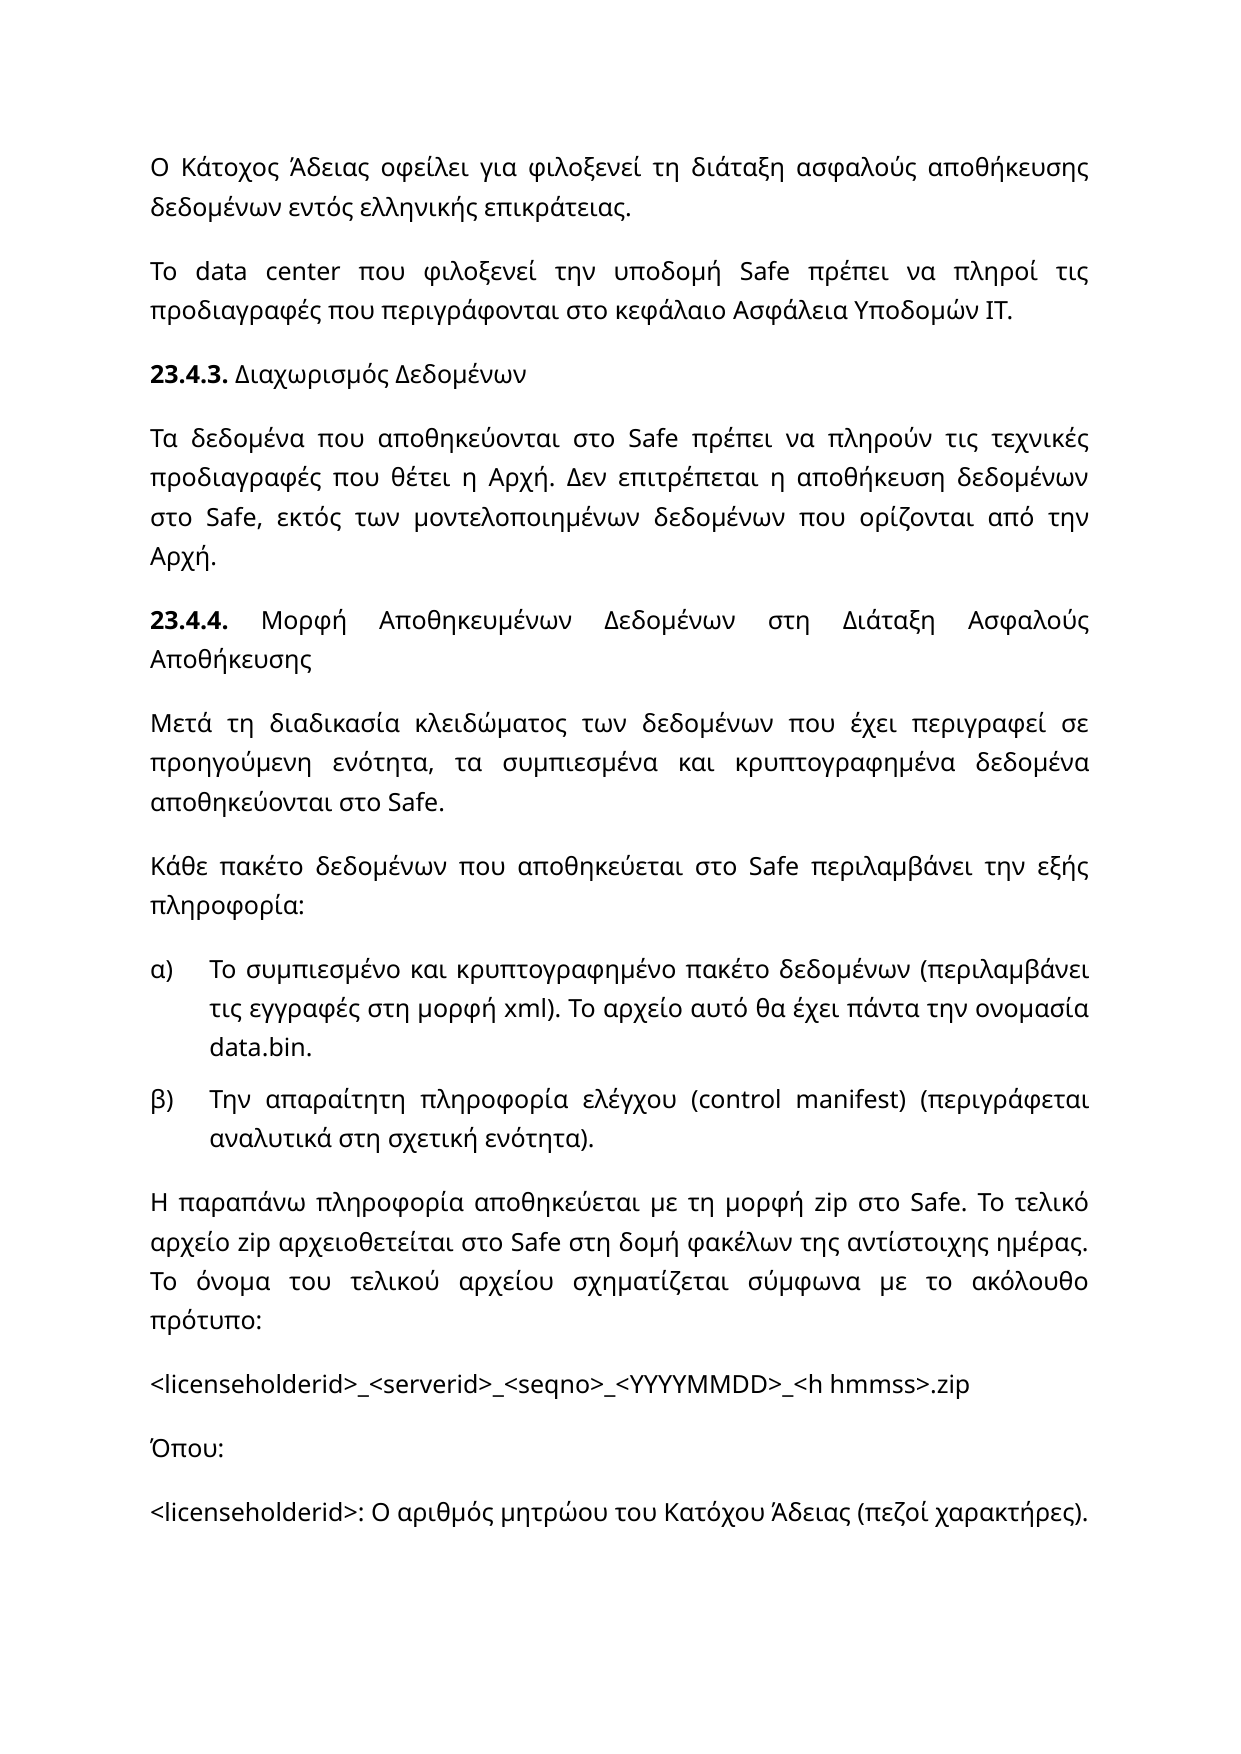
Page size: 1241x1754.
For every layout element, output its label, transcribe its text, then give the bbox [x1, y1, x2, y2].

list β) Την απαραίτητη πληροφορία ελέγχου (control manifest) (περιγράφεται αναλυτικά στη σχετική ενότητα). [150, 1082, 1090, 1155]
text Κάθε πακέτο δεδομένων που αποθηκεύεται στο Safe περιλαμβάνει την εξής πληροφορία: [150, 848, 1090, 922]
text <licenseholderid>_<serverid>_<seqno>_<YYYYMMDD>_<h hmmss>.zip [150, 1367, 1090, 1401]
text Το data center που φιλοξενεί την υποδομή Safe πρέπει να πληροί τις προδιαγραφές που περιγράφονται στο κεφάλαιο Ασφάλεια Υποδομών IT. [150, 253, 1090, 327]
text <licenseholderid>: Ο αριθμός μητρώου του Κατόχου Άδειας (πεζοί χαρακτήρες). [150, 1495, 1090, 1529]
text Τα δεδομένα που αποθηκεύονται στο Safe πρέπει να πληρούν τις τεχνικές προδιαγραφές που θέτει η Αρχή. Δεν επιτρέπεται η αποθήκευση δεδομένων στο Safe, εκτός των μοντελοποιημένων δεδομένων που ορίζονται από την Αρχή. [150, 421, 1090, 572]
text Η παραπάνω πληροφορία αποθηκεύεται με τη μορφή zip στο Safe. Το τελικό αρχείο zip αρχειοθετείται στο Safe στη δομή φακέλων της αντίστοιχης ημέρας. Το όνομα του τελικού αρχείου σχηματίζεται σύμφωνα με το ακόλουθο πρότυπο: [150, 1185, 1090, 1337]
text Μετά τη διαδικασία κλειδώματος των δεδομένων που έχει περιγραφεί σε προηγούμενη ενότητα, τα συμπιεσμένα και κρυπτογραφημένα δεδομένα αποθηκεύονται στο Safe. [150, 706, 1090, 818]
text Ο Κάτοχος Άδειας οφείλει για φιλοξενεί τη διάταξη ασφαλούς αποθήκευσης δεδομένων εντός ελληνικής επικράτειας. [150, 150, 1090, 223]
list α) Το συμπιεσμένο και κρυπτογραφημένο πακέτο δεδομένων (περιλαμβάνει τις εγγραφές στη μορφή xml). Το αρχείο αυτό θα έχει πάντα την ονομασία data.bin. [150, 952, 1090, 1064]
text 23.4.3. Διαχωρισμός Δεδομένων [150, 357, 1090, 391]
text 23.4.4. Μορφή Αποθηκευμένων Δεδομένων στη Διάταξη Ασφαλούς Αποθήκευσης [150, 602, 1090, 676]
text Όπου: [150, 1431, 1090, 1465]
